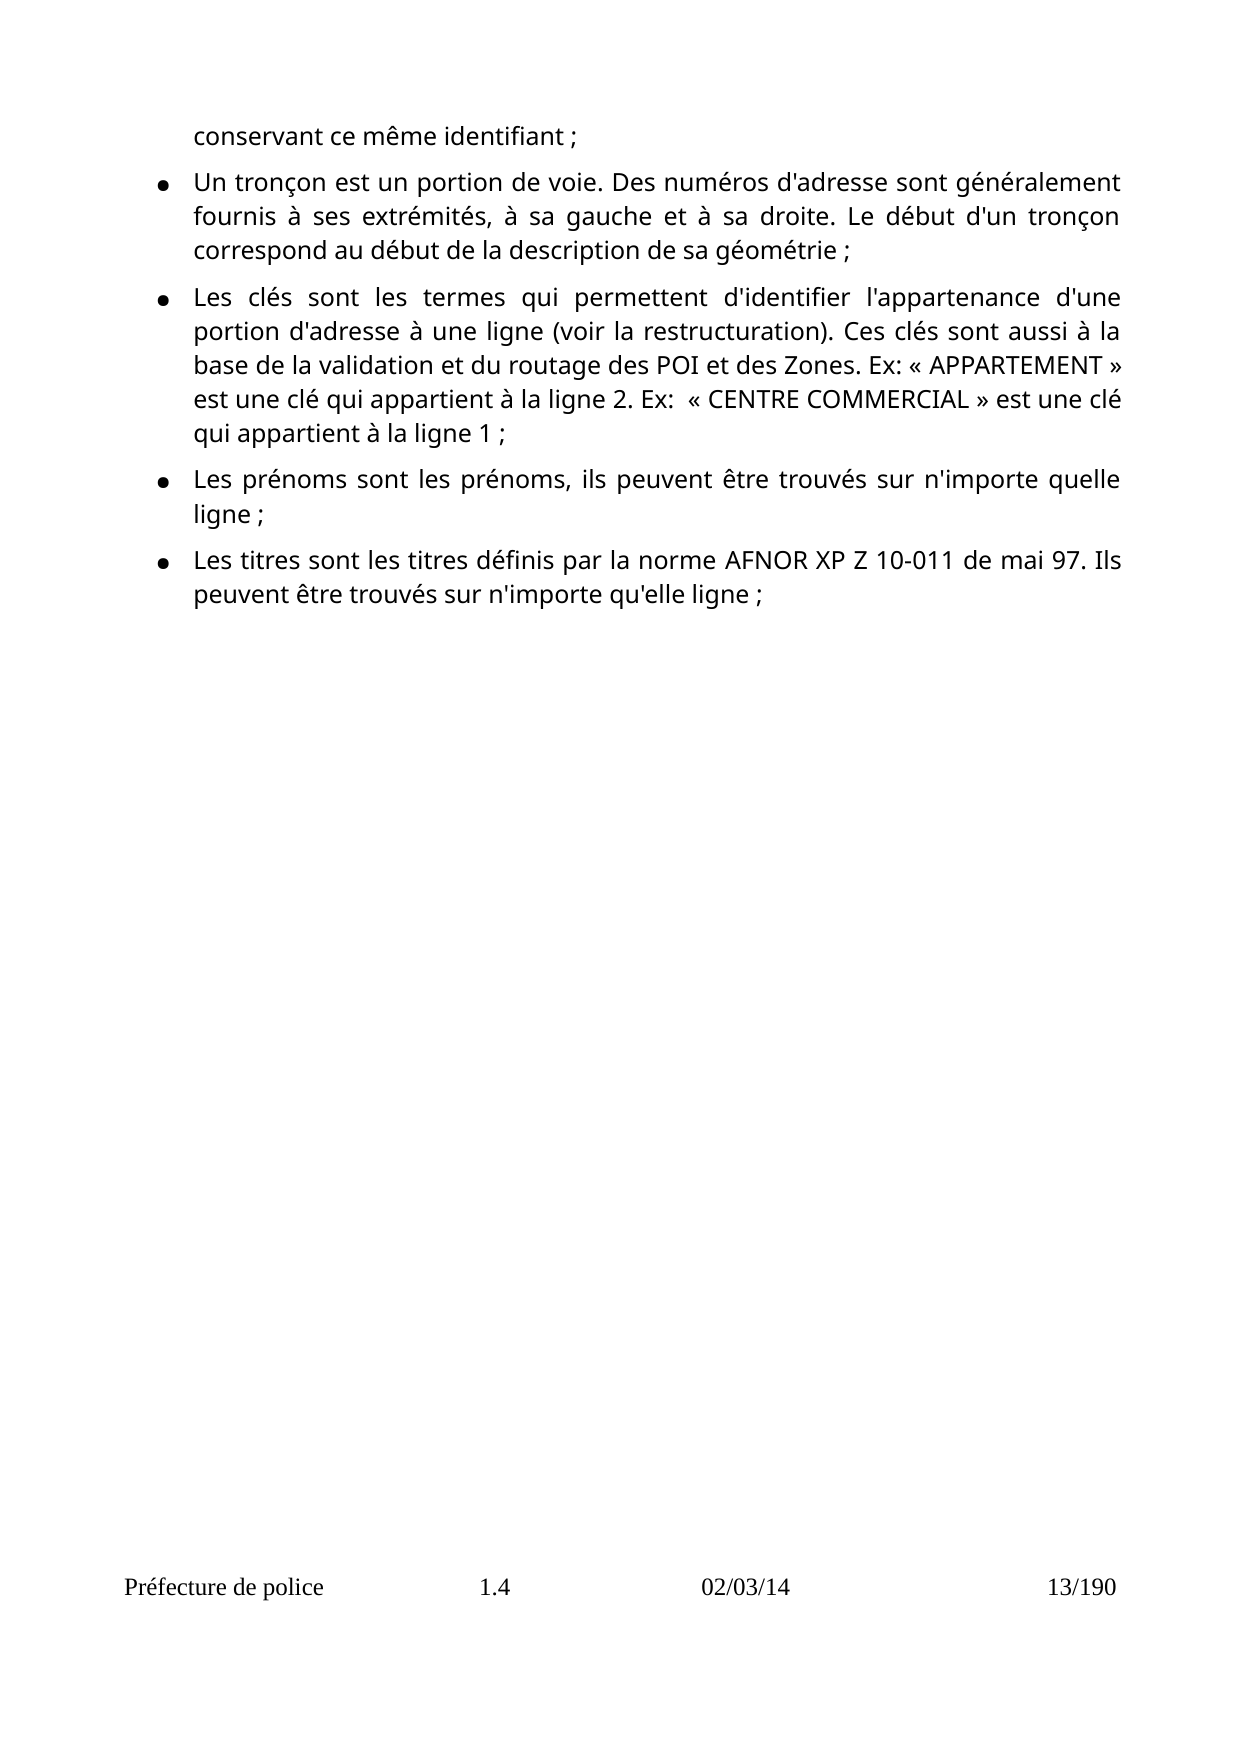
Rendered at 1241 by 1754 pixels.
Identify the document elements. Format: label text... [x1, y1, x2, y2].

list Les titres sont les titres définis par la norme AFNOR XP Z 10-011 de mai 97. Ils peuvent être trouvés sur n'importe qu'elle ligne ; [156, 543, 1122, 611]
list conservant ce même identifiant ; [156, 118, 1122, 152]
list Un tronçon est un portion de voie. Des numéros d'adresse sont généralement fournis à ses extrémités, à sa gauche et à sa droite. Le début d'un tronçon correspond au début de la description de sa géométrie ; [156, 165, 1122, 267]
list Les prénoms sont les prénoms, ils peuvent être trouvés sur n'importe quelle ligne ; [156, 462, 1122, 530]
list Les clés sont les termes qui permettent d'identifier l'appartenance d'une portion d'adresse à une ligne (voir la restructuration). Ces clés sont aussi à la base de la validation et du routage des POI et des Zones. Ex: « APPARTEMENT » est une clé qui appartient à la ligne 2. Ex: « CENTRE COMMERCIAL » est une clé qui appartient à la ligne 1 ; [156, 279, 1122, 450]
